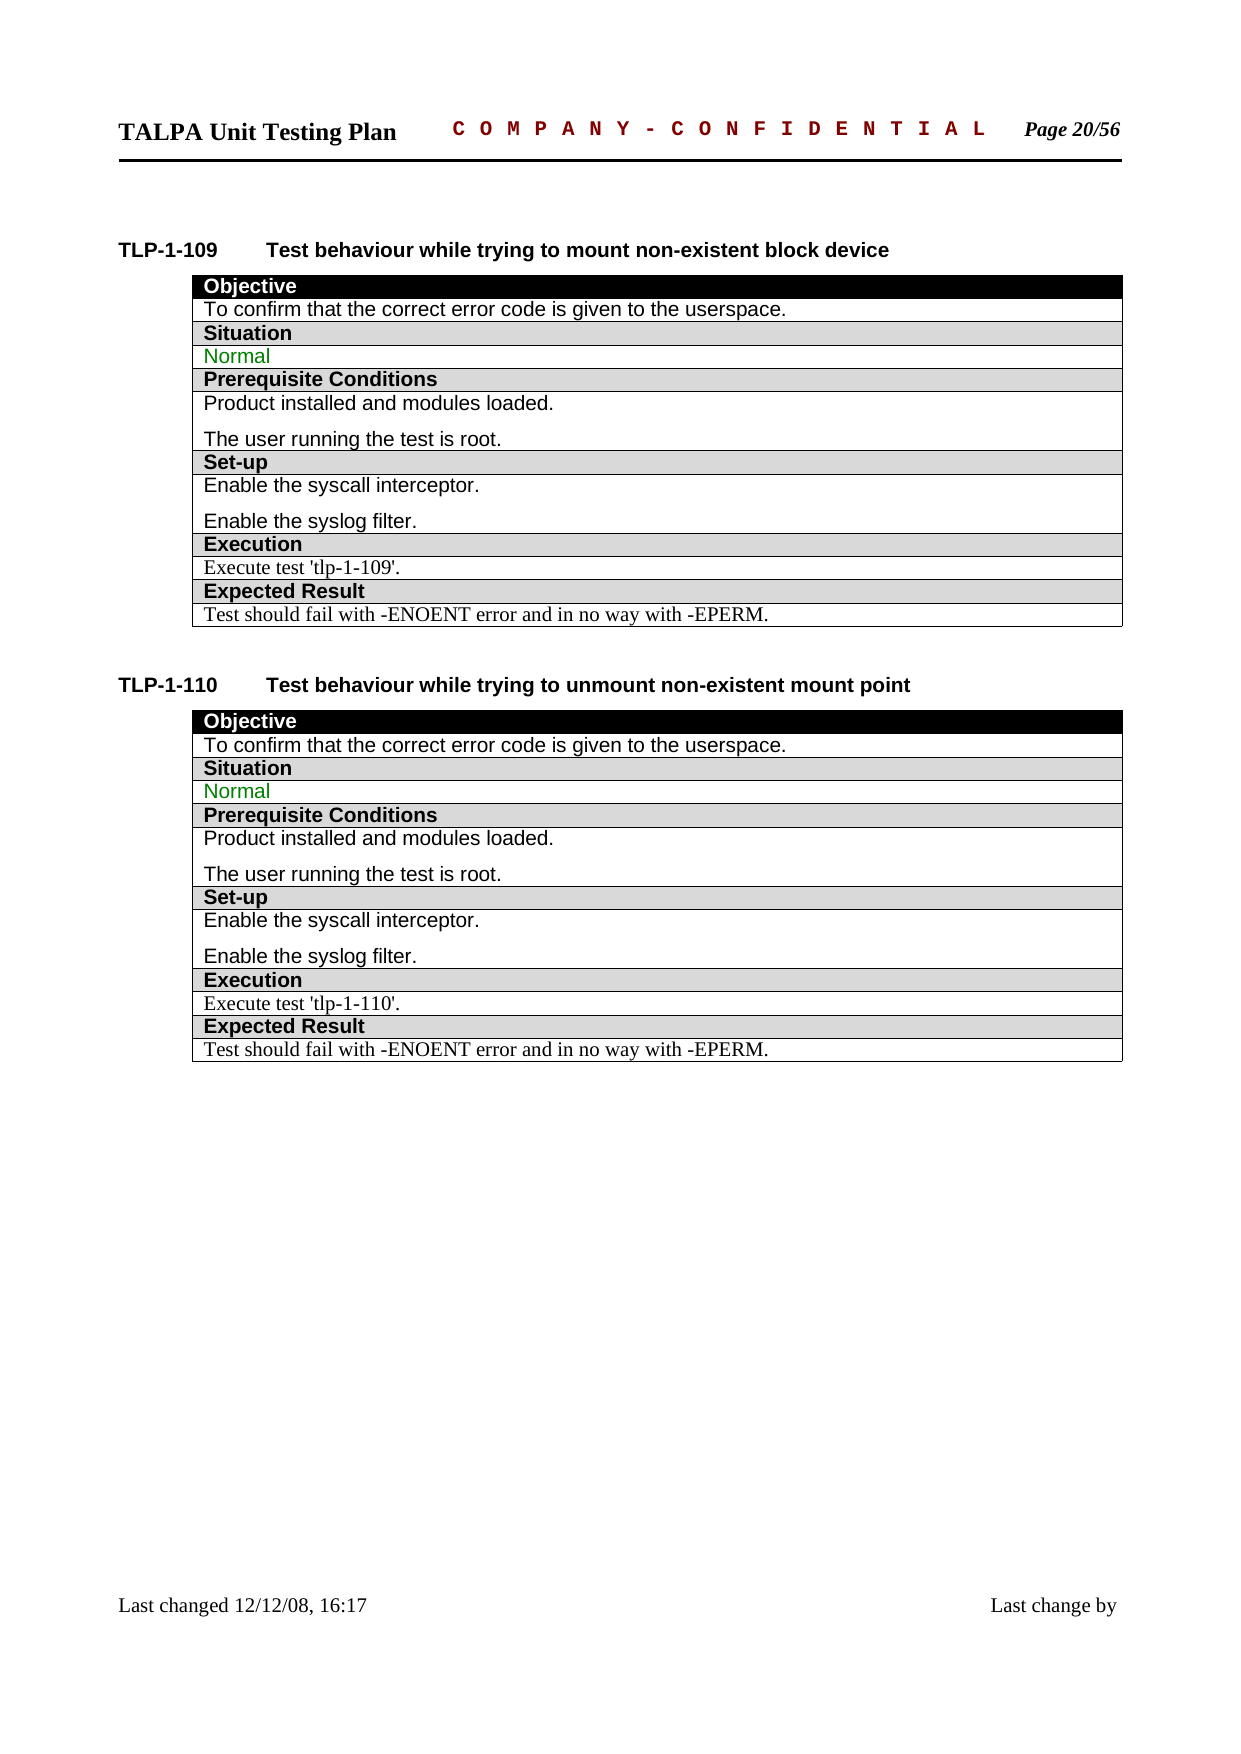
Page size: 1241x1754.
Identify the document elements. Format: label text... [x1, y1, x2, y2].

text TLP-1-109 Test behaviour while trying to mount non-existent block device [118, 239, 1122, 262]
table_cell Enable the syscall interceptor. Enable the syslog filter. [193, 475, 1122, 533]
table_cell Enable the syscall interceptor. Enable the syslog filter. [193, 910, 1122, 968]
table_cell Set-up [193, 887, 1122, 909]
table_cell Normal [193, 781, 1122, 803]
table_cell Execution [193, 534, 1122, 556]
table_cell Normal [193, 346, 1122, 368]
table_cell Execution [193, 969, 1122, 991]
table_cell Situation [193, 758, 1122, 780]
table_cell Execute test 'tlp-1-110'. [193, 992, 1122, 1015]
table_cell Prerequisite Conditions [193, 804, 1122, 827]
table_cell Expected Result [193, 580, 1122, 603]
table_cell Set-up [193, 451, 1122, 474]
table_cell To confirm that the correct error code is given to the userspace. [193, 299, 1122, 321]
text TLP-1-110 Test behaviour while trying to unmount non-existent mount point [118, 674, 1122, 697]
table_cell To confirm that the correct error code is given to the userspace. [193, 734, 1122, 757]
table_cell Test should fail with -ENOENT error and in no way with -EPERM. [193, 1039, 1122, 1061]
table_cell Product installed and modules loaded. The user running the test is root. [193, 392, 1122, 450]
table_cell Product installed and modules loaded. The user running the test is root. [193, 828, 1122, 886]
table_cell Expected Result [193, 1016, 1122, 1038]
table_cell Prerequisite Conditions [193, 369, 1122, 391]
table_cell Situation [193, 322, 1122, 345]
table_header Objective [193, 711, 1122, 733]
table_header Objective [193, 276, 1122, 298]
table_cell Execute test 'tlp-1-109'. [193, 557, 1122, 579]
table_cell Test should fail with -ENOENT error and in no way with -EPERM. [193, 604, 1122, 626]
